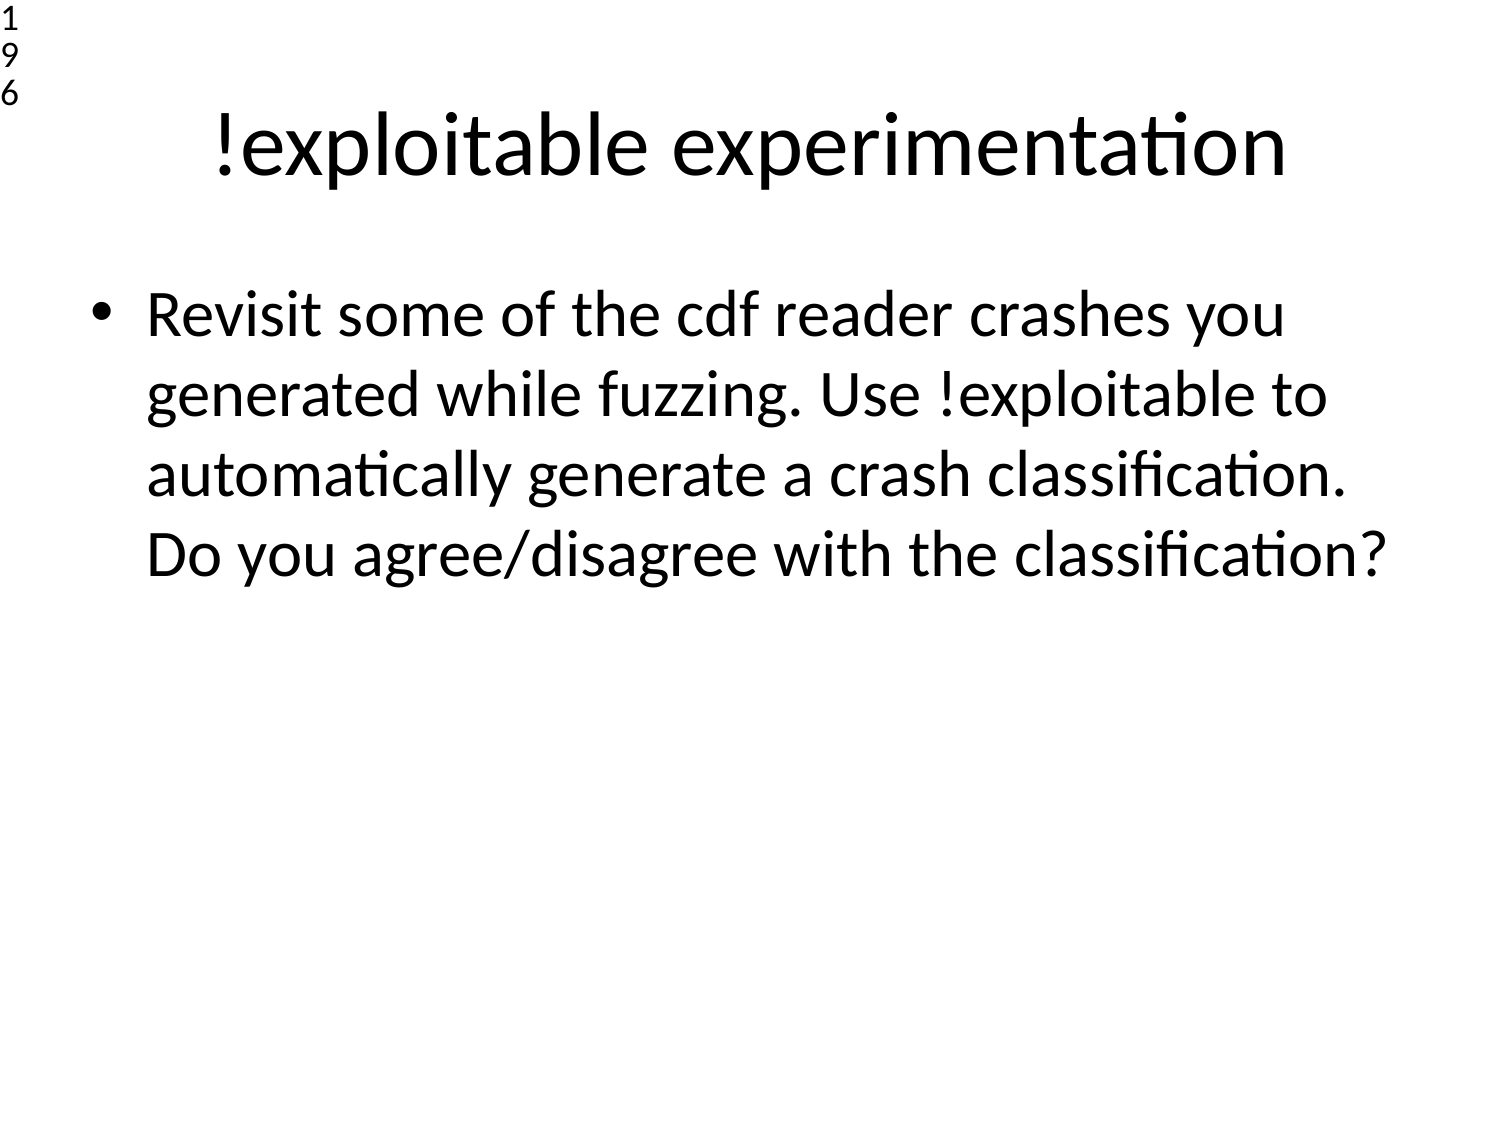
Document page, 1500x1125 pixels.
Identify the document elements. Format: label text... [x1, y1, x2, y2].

list Revisit some of the cdf reader crashes you generated while fuzzing. Use !exploitable to automatically generate a crash classification. Do you agree/disagree with the classification? [75, 262, 1425, 1005]
title !exploitable experimentation [75, 45, 1425, 233]
